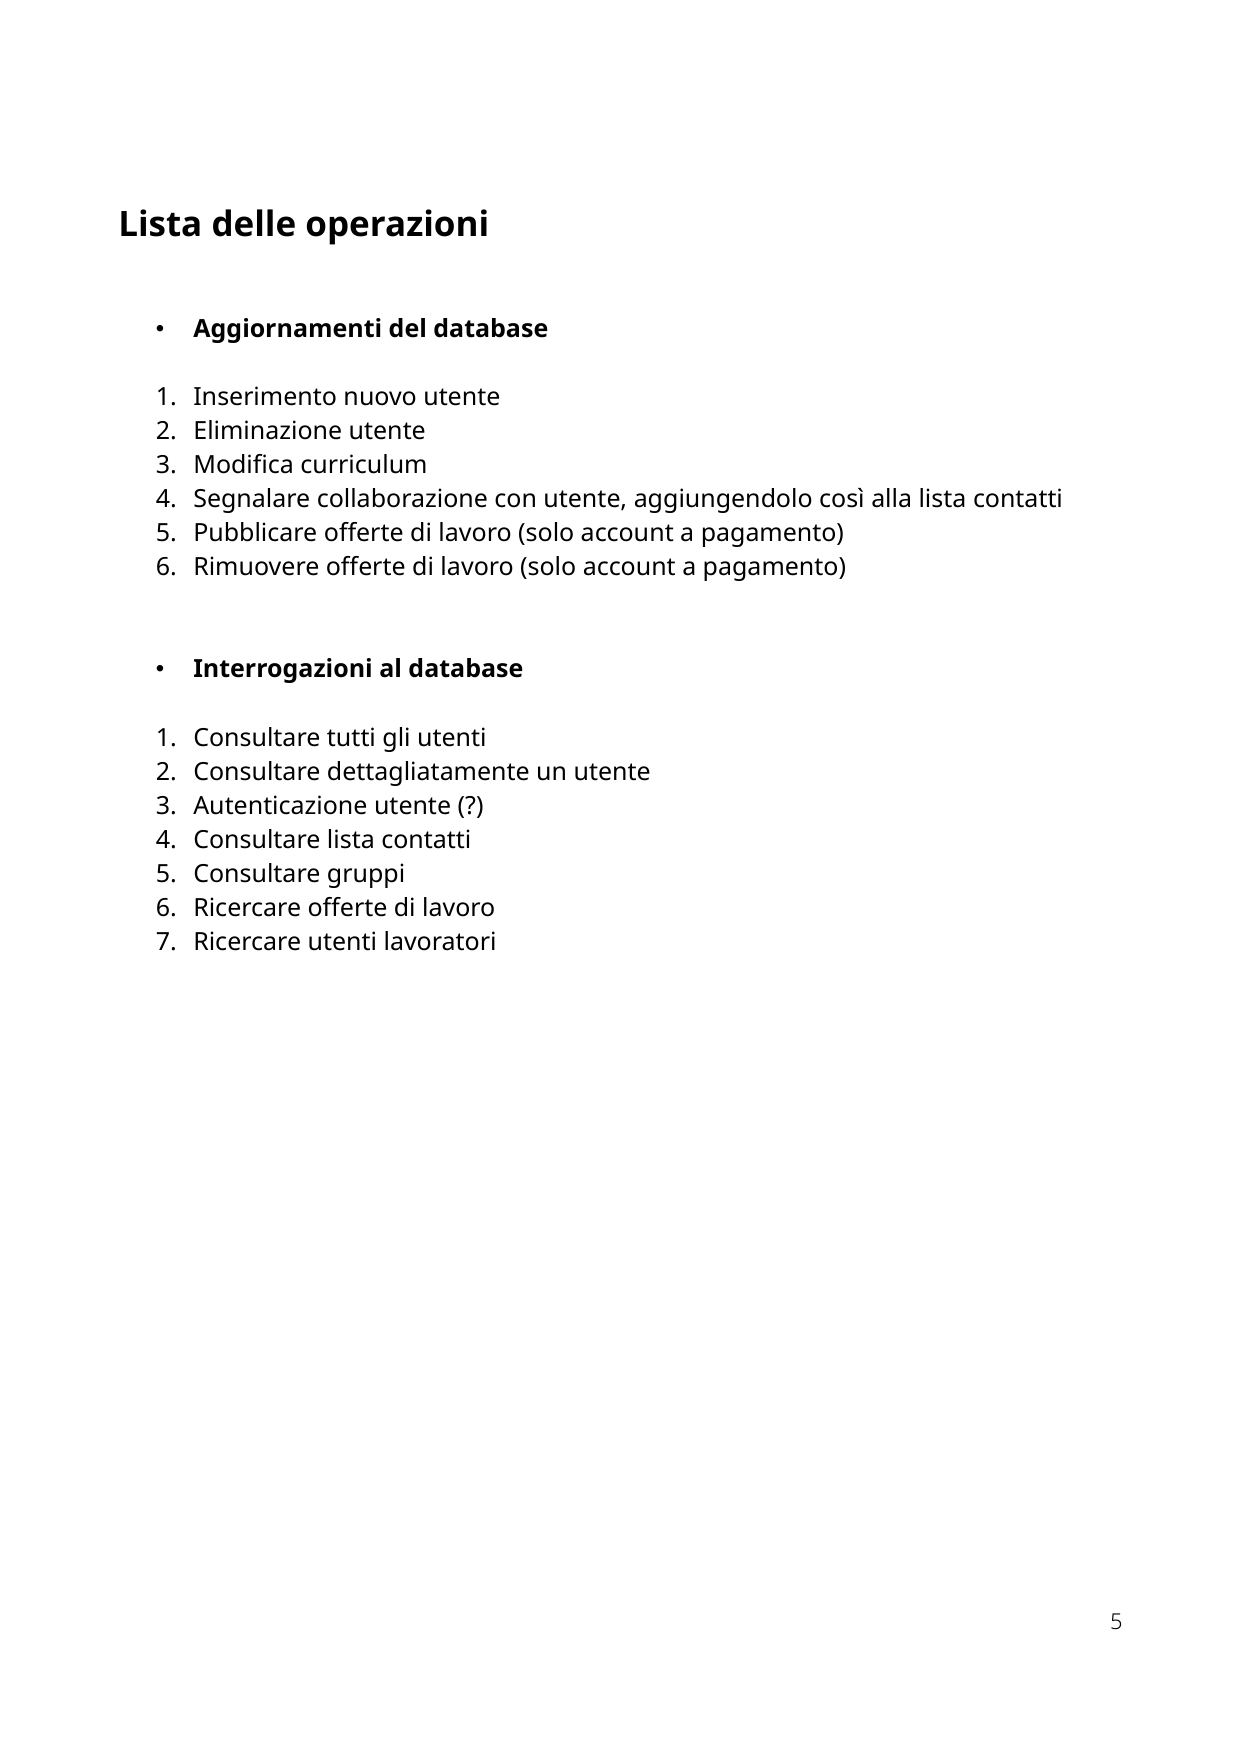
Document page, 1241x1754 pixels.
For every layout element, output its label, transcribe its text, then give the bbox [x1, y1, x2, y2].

subtitle Lista delle operazioni [118, 199, 1122, 247]
list Consultare dettagliatamente un utente [156, 753, 1122, 787]
list Consultare tutti gli utenti [156, 719, 1122, 753]
list Modifica curriculum [156, 447, 1122, 481]
list Rimuovere offerte di lavoro (solo account a pagamento) [156, 549, 1122, 583]
list Consultare lista contatti [156, 821, 1122, 855]
list Segnalare collaborazione con utente, aggiungendolo così alla lista contatti [156, 481, 1122, 515]
list Pubblicare offerte di lavoro (solo account a pagamento) [156, 515, 1122, 549]
list Eliminazione utente [156, 413, 1122, 447]
list Ricercare offerte di lavoro [156, 889, 1122, 923]
list Interrogazioni al database [156, 651, 1122, 685]
list Ricercare utenti lavoratori [156, 923, 1122, 958]
list Consultare gruppi [156, 855, 1122, 889]
list Aggiornamenti del database [156, 310, 1122, 344]
list Inserimento nuovo utente [156, 378, 1122, 413]
list Autenticazione utente (?) [156, 787, 1122, 821]
